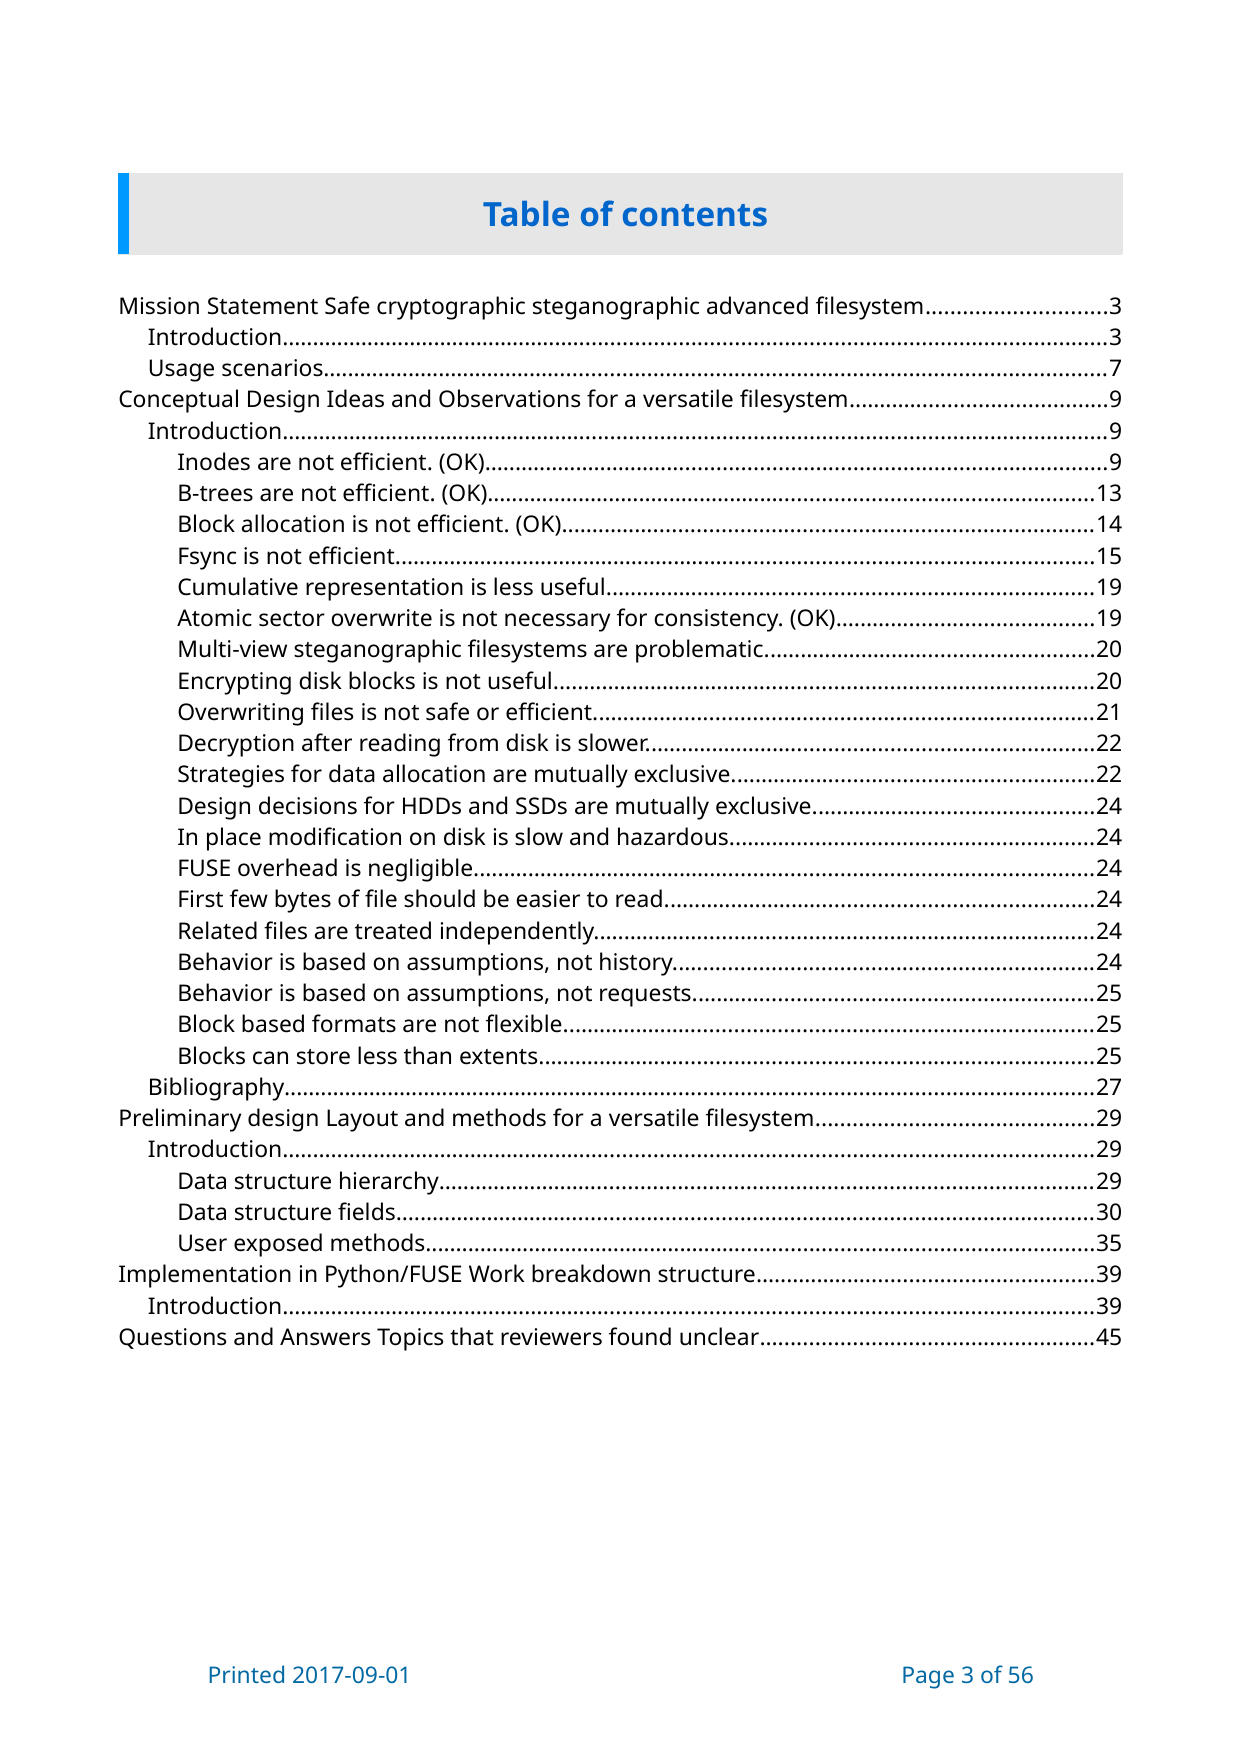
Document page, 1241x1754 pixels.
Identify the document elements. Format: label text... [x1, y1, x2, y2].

text Decryption after reading from disk is slower. 22 [177, 727, 1122, 758]
text Preliminary design Layout and methods for a versatile filesystem 29 [118, 1102, 1122, 1133]
text Bibliography 27 [148, 1071, 1122, 1102]
text Conceptual Design Ideas and Observations for a versatile filesystem 9 [118, 383, 1122, 414]
text First few bytes of file should be easier to read. 24 [177, 883, 1122, 914]
text Overwriting files is not safe or efficient. 21 [177, 696, 1122, 727]
text Blocks can store less than extents. 25 [177, 1039, 1122, 1071]
text Encrypting disk blocks is not useful. 20 [177, 664, 1122, 696]
text Data structure hierarchy 29 [177, 1164, 1122, 1196]
text Atomic sector overwrite is not necessary for consistency. (OK) 19 [177, 602, 1122, 633]
text Questions and Answers Topics that reviewers found unclear 45 [118, 1321, 1122, 1352]
text User exposed methods 35 [177, 1227, 1122, 1258]
text Multi-view steganographic filesystems are problematic. 20 [177, 633, 1122, 664]
text Introduction 9 [148, 414, 1122, 446]
text Introduction 3 [148, 321, 1122, 352]
text Mission Statement Safe cryptographic steganographic advanced filesystem 3 [118, 289, 1122, 321]
text Behavior is based on assumptions, not history. 24 [177, 946, 1122, 977]
text Behavior is based on assumptions, not requests. 25 [177, 977, 1122, 1008]
text Data structure fields 30 [177, 1196, 1122, 1227]
text Block allocation is not efficient. (OK) 14 [177, 508, 1122, 539]
text B-trees are not efficient. (OK) 13 [177, 477, 1122, 508]
text In place modification on disk is slow and hazardous. 24 [177, 821, 1122, 852]
text Strategies for data allocation are mutually exclusive. 22 [177, 758, 1122, 789]
text FUSE overhead is negligible. 24 [177, 852, 1122, 883]
text Introduction 39 [148, 1289, 1122, 1321]
subtitle Table of contents [129, 174, 1122, 254]
text Usage scenarios 7 [148, 352, 1122, 383]
text Design decisions for HDDs and SSDs are mutually exclusive. 24 [177, 789, 1122, 821]
text Implementation in Python/FUSE Work breakdown structure 39 [118, 1258, 1122, 1289]
text Fsync is not efficient. 15 [177, 539, 1122, 571]
text Cumulative representation is less useful. 19 [177, 571, 1122, 602]
text Introduction 29 [148, 1133, 1122, 1164]
text Related files are treated independently. 24 [177, 914, 1122, 946]
text Inodes are not efficient. (OK) 9 [177, 446, 1122, 477]
text Block based formats are not flexible. 25 [177, 1008, 1122, 1039]
